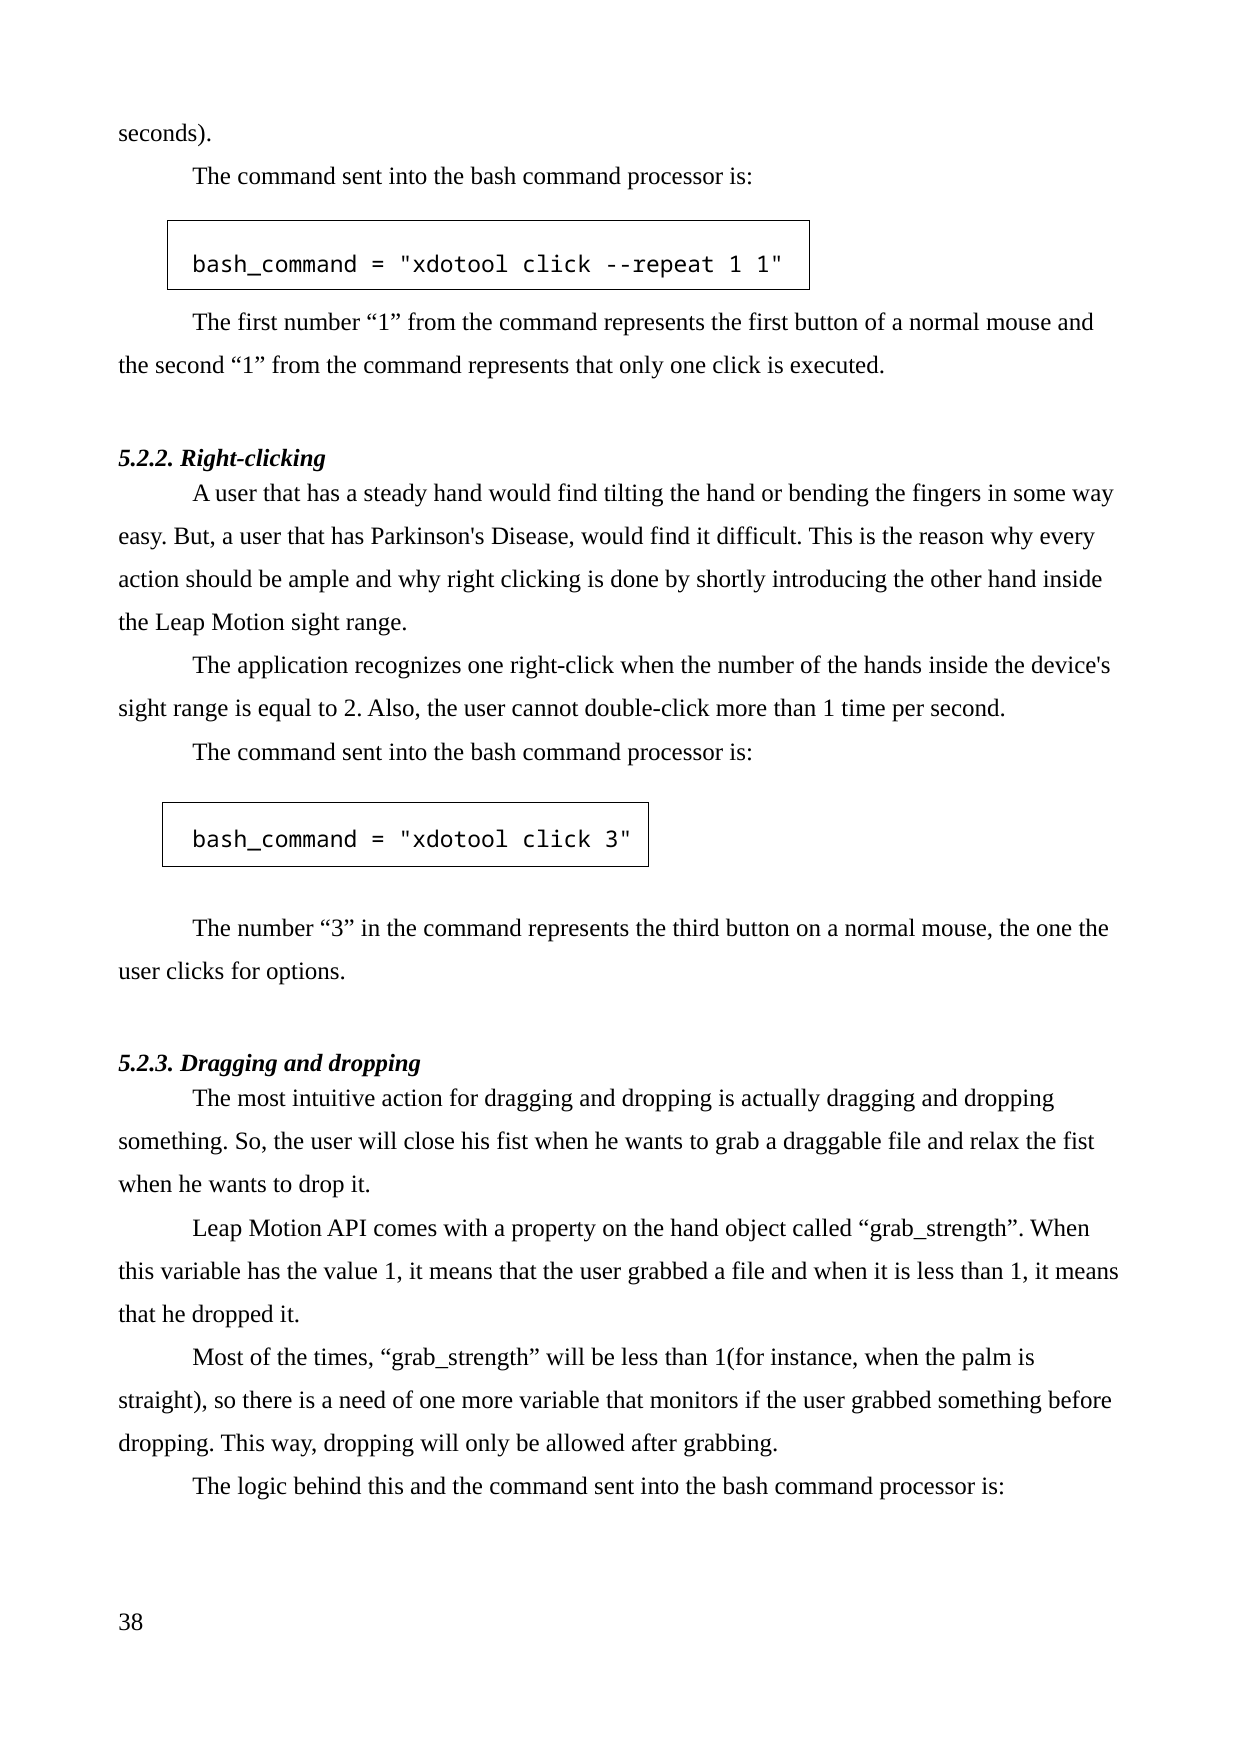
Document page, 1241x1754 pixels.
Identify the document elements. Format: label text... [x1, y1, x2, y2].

text A user that has a steady hand would find tilting the hand or bending the fingers in some way easy. But, a user that has Parkinson's Disease, would find it difficult. This is the reason why every action should be ample and why right clicking is done by shortly introducing the other hand inside the Leap Motion sight range. [118, 478, 1122, 636]
text The command sent into the bash command processor is: [118, 737, 1122, 765]
text The most intuitive action for dragging and dropping is actually dragging and dropping something. So, the user will close his fist when he wants to grab a draggable file and relax the fist when he wants to drop it. [118, 1083, 1122, 1198]
subtitle 5.2.2. Right-clicking [118, 443, 1122, 472]
text [810, 247, 1122, 279]
text bash_command = "xdotool click --repeat 1 1" [168, 247, 809, 279]
text Leap Motion API comes with a property on the hand object called “grab_strength”. When this variable has the value 1, it means that the user grabbed a file and when it is less than 1, it means that he dropped it. [118, 1213, 1122, 1328]
text Most of the times, “grab_strength” will be less than 1(for instance, when the palm is straight), so there is a need of one more variable that monitors if the user grabbed something before dropping. This way, dropping will only be allowed after grabbing. [118, 1342, 1122, 1457]
text seconds). [118, 118, 1122, 147]
text The first number “1” from the command represents the first button of a normal mouse and the second “1” from the command represents that only one click is executed. [118, 307, 1122, 379]
text The command sent into the bash command processor is: [118, 161, 1122, 190]
text [118, 823, 162, 854]
text The application recognizes one right-click when the number of the hands inside the device's sight range is equal to 2. Also, the user cannot double-click more than 1 time per second. [118, 650, 1122, 722]
text [649, 823, 1122, 854]
text The number “3” in the command represents the third button on a normal mouse, the one the user clicks for options. [118, 913, 1122, 985]
text The logic behind this and the command sent into the bash command processor is: [118, 1471, 1122, 1500]
text bash_command = "xdotool click 3" [163, 823, 648, 854]
subtitle 5.2.3. Dragging and dropping [118, 1048, 1122, 1077]
text [118, 247, 167, 279]
